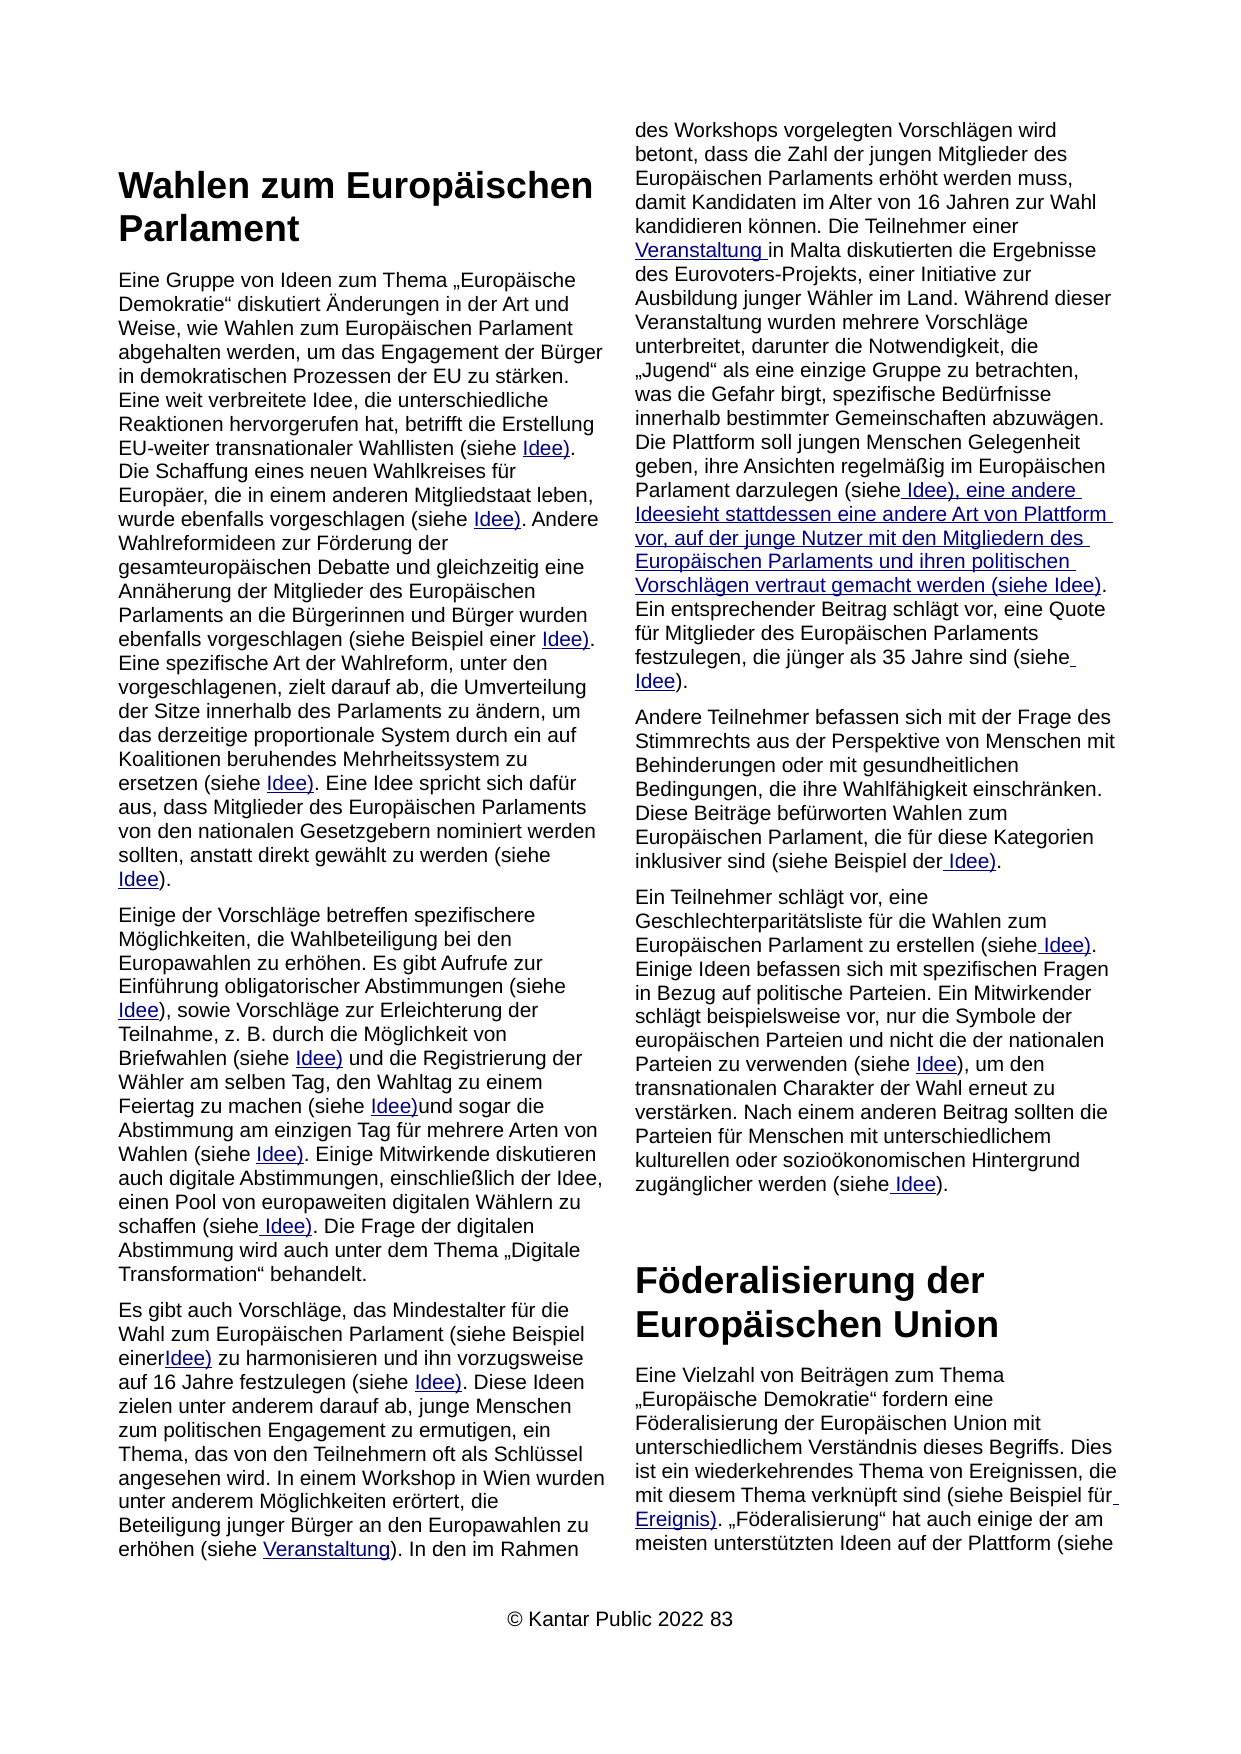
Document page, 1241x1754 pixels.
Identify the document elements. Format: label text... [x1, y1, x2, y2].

text Einige der Vorschläge betreffen spezifischere Möglichkeiten, die Wahlbeteiligung bei den Europawahlen zu erhöhen. Es gibt Aufrufe zur Einführung obligatorischer Abstimmungen (siehe Idee), sowie Vorschläge zur Erleichterung der Teilnahme, z. B. durch die Möglichkeit von Briefwahlen (siehe Idee) und die Registrierung der Wähler am selben Tag, den Wahltag zu einem Feiertag zu machen (siehe Idee)und sogar die Abstimmung am einzigen Tag für mehrere Arten von Wahlen (siehe Idee). Einige Mitwirkende diskutieren auch digitale Abstimmungen, einschließlich der Idee, einen Pool von europaweiten digitalen Wählern zu schaffen (siehe Idee). Die Frage der digitalen Abstimmung wird auch unter dem Thema „Digitale Transformation“ behandelt. [118, 902, 605, 1286]
text Eine Gruppe von Ideen zum Thema „Europäische Demokratie“ diskutiert Änderungen in der Art und Weise, wie Wahlen zum Europäischen Parlament abgehalten werden, um das Engagement der Bürger in demokratischen Prozessen der EU zu stärken. Eine weit verbreitete Idee, die unterschiedliche Reaktionen hervorgerufen hat, betrifft die Erstellung EU-weiter transnationaler Wahllisten (siehe Idee). Die Schaffung eines neuen Wahlkreises für Europäer, die in einem anderen Mitgliedstaat leben, wurde ebenfalls vorgeschlagen (siehe Idee). Andere Wahlreformideen zur Förderung der gesamteuropäischen Debatte und gleichzeitig eine Annäherung der Mitglieder des Europäischen Parlaments an die Bürgerinnen und Bürger wurden ebenfalls vorgeschlagen (siehe Beispiel einer Idee). Eine spezifische Art der Wahlreform, unter den vorgeschlagenen, zielt darauf ab, die Umverteilung der Sitze innerhalb des Parlaments zu ändern, um das derzeitige proportionale System durch ein auf Koalitionen beruhendes Mehrheitssystem zu ersetzen (siehe Idee). Eine Idee spricht sich dafür aus, dass Mitglieder des Europäischen Parlaments von den nationalen Gesetzgebern nominiert werden sollten, anstatt direkt gewählt zu werden (siehe Idee). [118, 268, 605, 891]
subtitle Föderalisierung der Europäischen Union [635, 1259, 1122, 1345]
subtitle Wahlen zum Europäischen Parlament [118, 163, 605, 249]
text Ein Teilnehmer schlägt vor, eine Geschlechterparitätsliste für die Wahlen zum Europäischen Parlament zu erstellen (siehe Idee). Einige Ideen befassen sich mit spezifischen Fragen in Bezug auf politische Parteien. Ein Mitwirkender schlägt beispielsweise vor, nur die Symbole der europäischen Parteien und nicht die der nationalen Parteien zu verwenden (siehe Idee), um den transnationalen Charakter der Wahl erneut zu verstärken. Nach einem anderen Beitrag sollten die Parteien für Menschen mit unterschiedlichem kulturellen oder sozioökonomischen Hintergrund zugänglicher werden (siehe Idee). [635, 884, 1122, 1196]
text Andere Teilnehmer befassen sich mit der Frage des Stimmrechts aus der Perspektive von Menschen mit Behinderungen oder mit gesundheitlichen Bedingungen, die ihre Wahlfähigkeit einschränken. Diese Beiträge befürworten Wahlen zum Europäischen Parlament, die für diese Kategorien inklusiver sind (siehe Beispiel der Idee). [635, 705, 1122, 873]
text des Workshops vorgelegten Vorschlägen wird betont, dass die Zahl der jungen Mitglieder des Europäischen Parlaments erhöht werden muss, damit Kandidaten im Alter von 16 Jahren zur Wahl kandidieren können. Die Teilnehmer einer Veranstaltung in Malta diskutierten die Ergebnisse des Eurovoters-Projekts, einer Initiative zur Ausbildung junger Wähler im Land. Während dieser Veranstaltung wurden mehrere Vorschläge unterbreitet, darunter die Notwendigkeit, die „Jugend“ als eine einzige Gruppe zu betrachten, was die Gefahr birgt, spezifische Bedürfnisse innerhalb bestimmter Gemeinschaften abzuwägen. Die Plattform soll jungen Menschen Gelegenheit geben, ihre Ansichten regelmäßig im Europäischen Parlament darzulegen (siehe Idee), eine andere Ideesieht stattdessen eine andere Art von Plattform vor, auf der junge Nutzer mit den Mitgliedern des Europäischen Parlaments und ihren politischen Vorschlägen vertraut gemacht werden (siehe Idee). Ein entsprechender Beitrag schlägt vor, eine Quote für Mitglieder des Europäischen Parlaments festzulegen, die jünger als 35 Jahre sind (siehe Idee). [635, 118, 1122, 693]
text Eine Vielzahl von Beiträgen zum Thema „Europäische Demokratie“ fordern eine Föderalisierung der Europäischen Union mit unterschiedlichem Verständnis dieses Begriffs. Dies ist ein wiederkehrendes Thema von Ereignissen, die mit diesem Thema verknüpft sind (siehe Beispiel für Ereignis). „Föderalisierung“ hat auch einige der am meisten unterstützten Ideen auf der Plattform (siehe [635, 1363, 1122, 1555]
text Es gibt auch Vorschläge, das Mindestalter für die Wahl zum Europäischen Parlament (siehe Beispiel einerIdee) zu harmonisieren und ihn vorzugsweise auf 16 Jahre festzulegen (siehe Idee). Diese Ideen zielen unter anderem darauf ab, junge Menschen zum politischen Engagement zu ermutigen, ein Thema, das von den Teilnehmern oft als Schlüssel angesehen wird. In einem Workshop in Wien wurden unter anderem Möglichkeiten erörtert, die Beteiligung junger Bürger an den Europawahlen zu erhöhen (siehe Veranstaltung). In den im Rahmen [118, 1298, 605, 1561]
